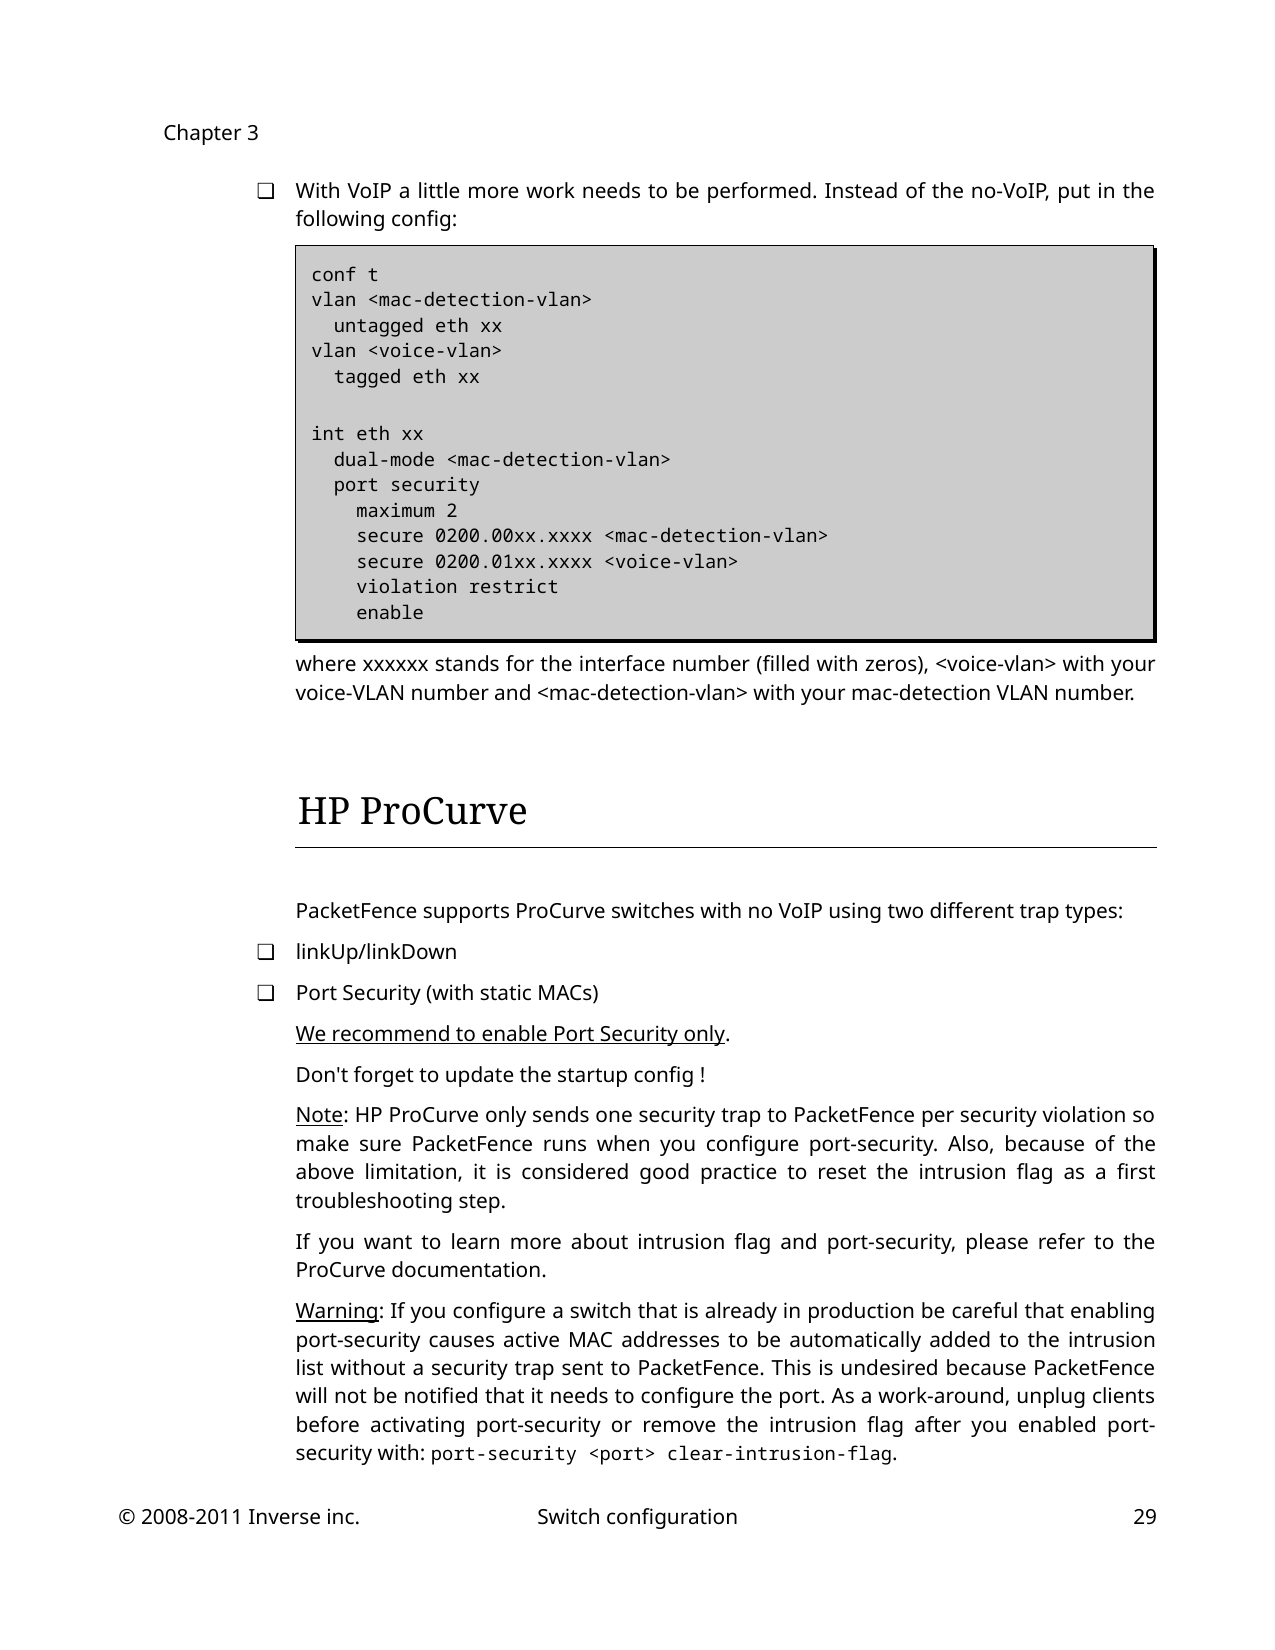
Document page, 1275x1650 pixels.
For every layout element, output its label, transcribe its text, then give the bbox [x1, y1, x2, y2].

text PacketFence supports ProCurve switches with no VoIP using two different trap types: [295, 896, 1157, 924]
text We recommend to enable Port Security only. [295, 1019, 1157, 1047]
list ❏ linkUp/linkDown [256, 937, 1157, 965]
text Note: HP ProCurve only sends one security trap to PacketFence per security violation so make sure PacketFence runs when you configure port-security. Also, because of the above limitation, it is considered good practice to reset the intrusion flag as a first troubleshooting step. [295, 1101, 1157, 1214]
text where xxxxxx stands for the interface number (filled with zeros), <voice-vlan> with your voice-VLAN number and <mac-detection-vlan> with your mac-detection VLAN number. [295, 649, 1157, 706]
list ❏ Port Security (with static MACs) [256, 978, 1157, 1006]
text conf t vlan <mac-detection-vlan> untagged eth xx vlan <voice-vlan> tagged eth xx [296, 246, 1153, 379]
subtitle HP ProCurve [295, 784, 1157, 847]
text int eth xx dual-mode <mac-detection-vlan> port security maximum 2 secure 0200.00xx.xxxx <mac-detection-vlan> secure 0200.01xx.xxxx <voice-vlan> violation restrict enable [296, 379, 1153, 639]
text Warning: If you configure a switch that is already in production be careful that enabling port-security causes active MAC addresses to be automatically added to the intrusion list without a security trap sent to PacketFence. This is undesired because PacketFence will not be notified that it needs to configure the port. As a work-around, unplug clients before activating port-security or remove the intrusion flag after you enabled port-security with: port-security <port> clear-intrusion-flag. [295, 1296, 1157, 1467]
list ❏ With VoIP a little more work needs to be performed. Instead of the no-VoIP, put in the following config: [256, 176, 1157, 233]
text Don't forget to update the startup config ! [295, 1060, 1157, 1088]
text If you want to learn more about intrusion flag and port-security, please refer to the ProCurve documentation. [295, 1227, 1157, 1284]
